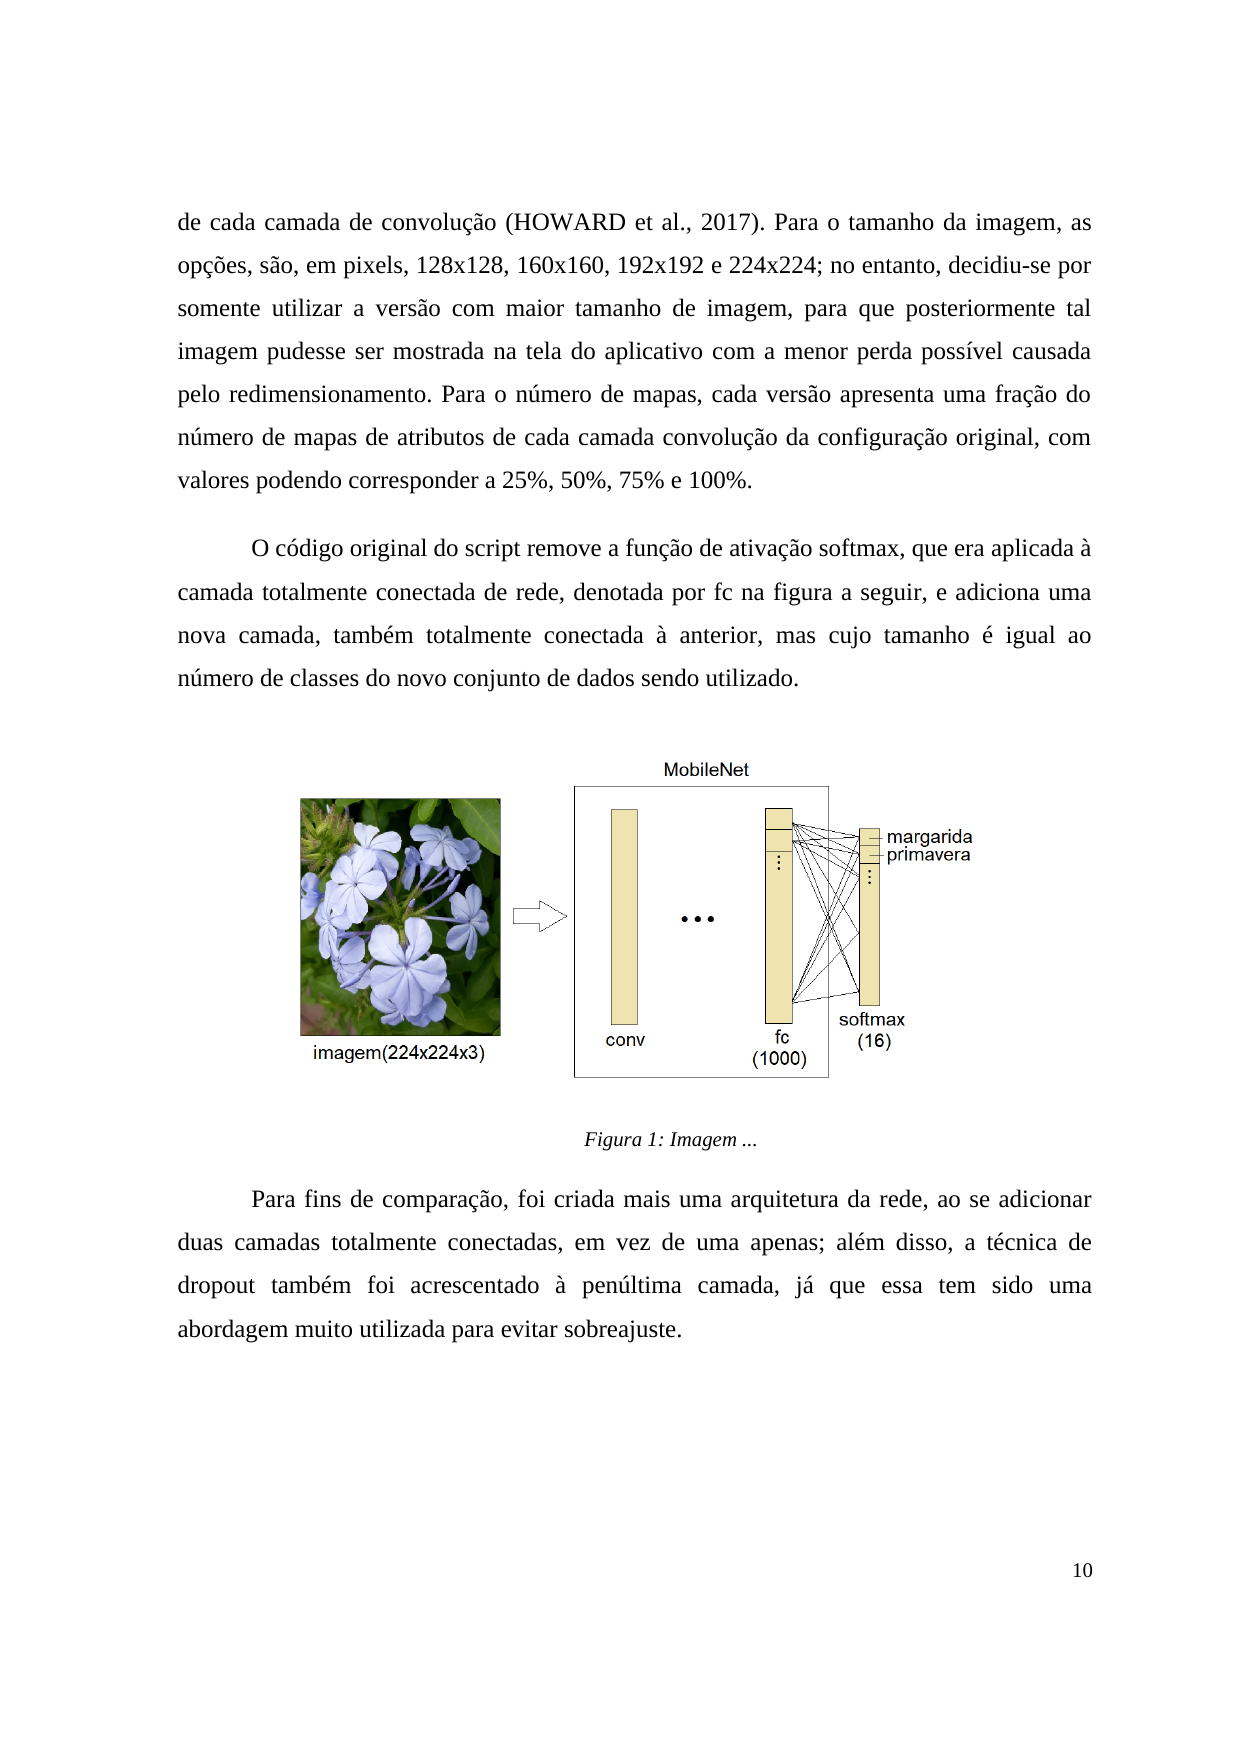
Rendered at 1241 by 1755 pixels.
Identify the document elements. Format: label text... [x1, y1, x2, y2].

text O código original do script remove a função de ativação softmax, que era aplicada à camada totalmente conectada de rede, denotada por fc na figura a seguir, e adiciona uma nova camada, também totalmente conectada à anterior, mas cujo tamanho é igual ao número de classes do novo conjunto de dados sendo utilizado. [177, 533, 1093, 692]
text de cada camada de convolução (HOWARD et al., 2017). Para o tamanho da imagem, as opções, são, em pixels, 128x128, 160x160, 192x192 e 224x224; no entanto, decidiu-se por somente utilizar a versão com maior tamanho de imagem, para que posteriormente tal imagem pudesse ser mostrada na tela do aplicativo com a menor perda possível causada pelo redimensionamento. Para o número de mapas, cada versão apresenta uma fração do número de mapas de atributos de cada camada convolução da configuração original, com valores podendo corresponder a 25%, 50%, 75% e 100%. [177, 207, 1093, 494]
text Figura 1: Imagem ... [177, 1127, 1093, 1151]
text Para fins de comparação, foi criada mais uma arquitetura da rede, ao se adicionar duas camadas totalmente conectadas, em vez de uma apenas; além disso, a técnica de dropout também foi acrescentado à penúltima camada, já que essa tem sido uma abordagem muito utilizada para evitar sobreajuste. [177, 1184, 1093, 1342]
